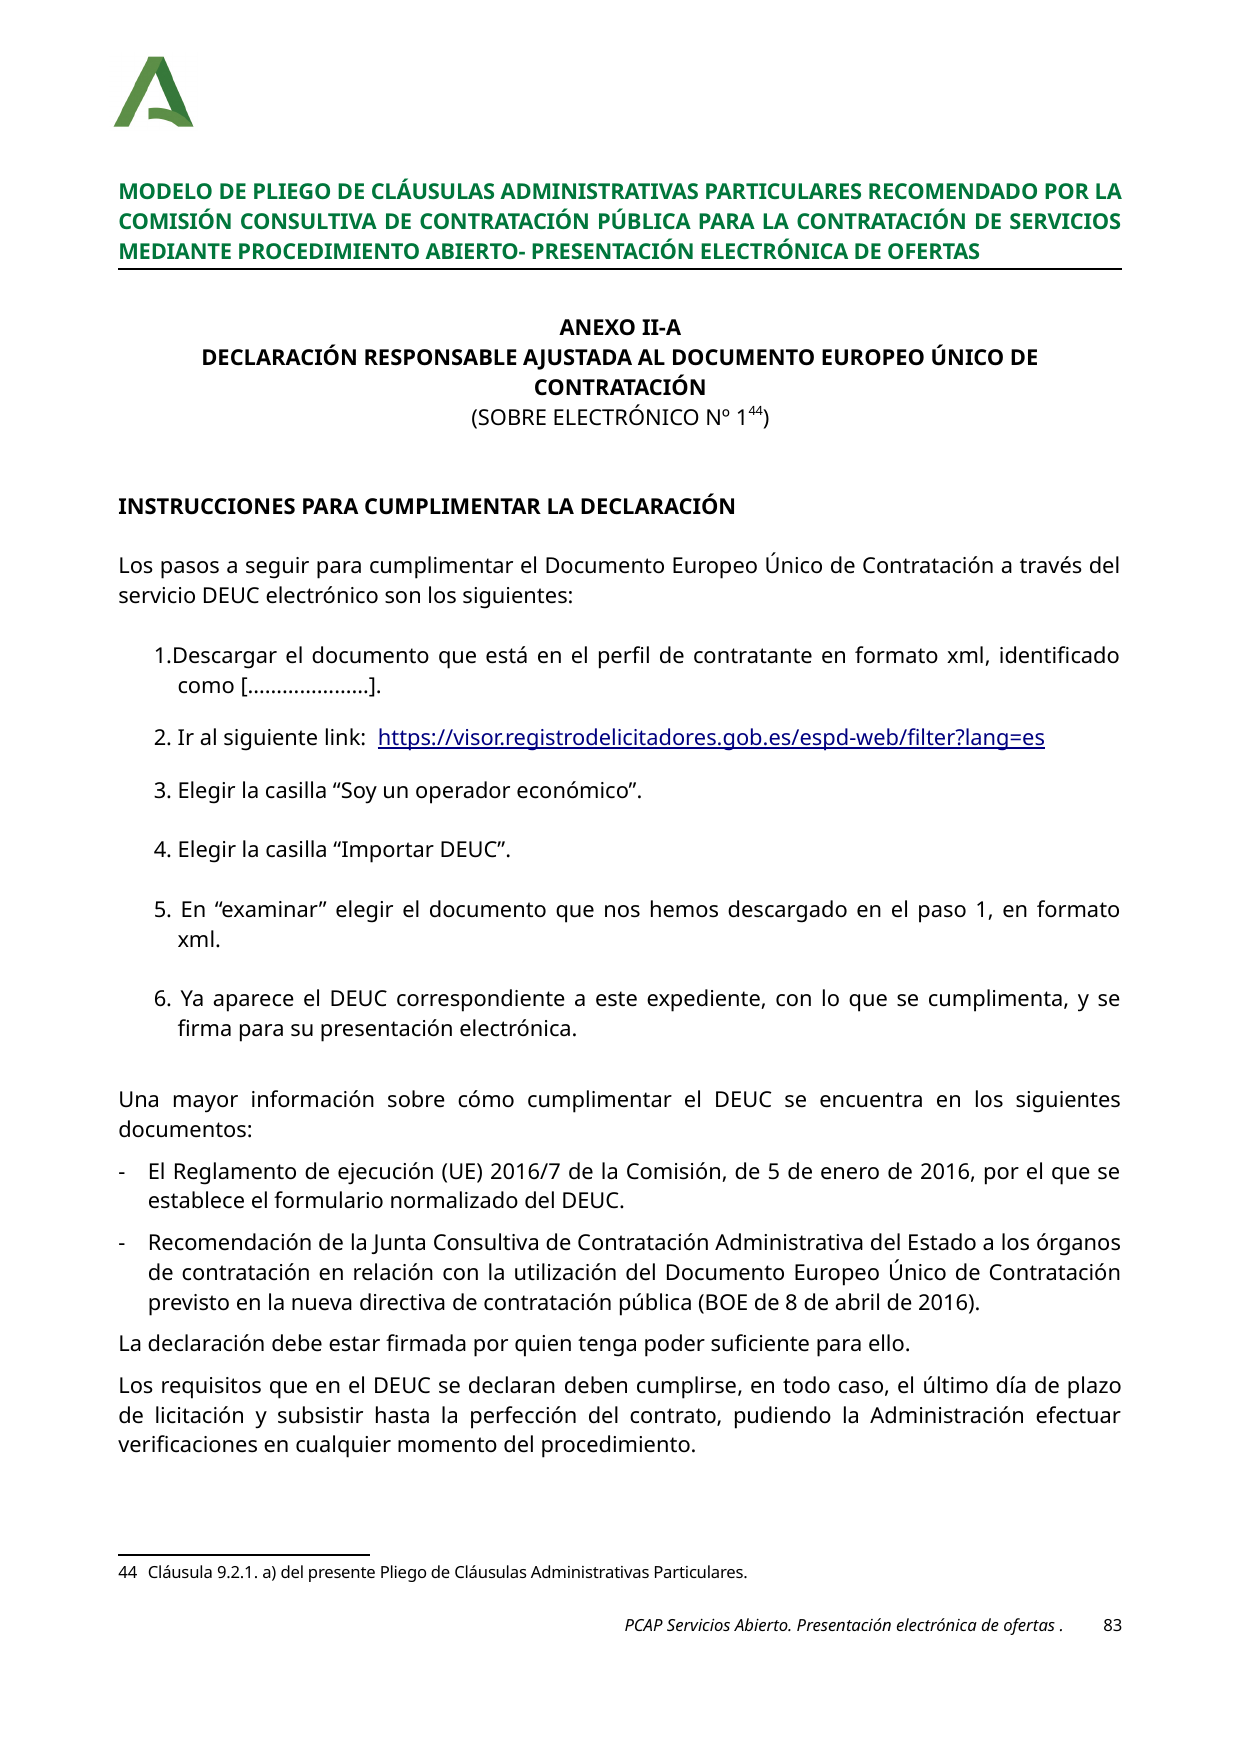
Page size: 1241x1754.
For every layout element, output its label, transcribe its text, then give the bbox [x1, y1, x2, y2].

picture [109, 52, 198, 131]
text - Recomendación de la Junta Consultiva de Contratación Administrativa del Estado a los órganos de contratación en relación con la utilización del Documento Europeo Único de Contratación previsto en la nueva directiva de contratación pública (BOE de 8 de abril de 2016). [118, 1227, 1122, 1316]
text (SOBRE ELECTRÓNICO Nº 1) [118, 402, 1122, 431]
text 2. Ir al siguiente link: https://visor.registrodelicitadores.gob.es/espd-web/filter?lang=es [153, 722, 1122, 752]
text - El Reglamento de ejecución (UE) 2016/7 de la Comisión, de 5 de enero de 2016, por el que se establece el formulario normalizado del DEUC. [118, 1156, 1122, 1215]
text Una mayor información sobre cómo cumplimentar el DEUC se encuentra en los siguientes documentos: [118, 1084, 1122, 1144]
text MODELO DE PLIEGO DE CLÁUSULAS ADMINISTRATIVAS PARTICULARES RECOMENDADO POR LA COMISIÓN CONSULTIVA DE CONTRATACIÓN PÚBLICA PARA LA CONTRATACIÓN DE SERVICIOS MEDIANTE PROCEDIMIENTO ABIERTO- PRESENTACIÓN ELECTRÓNICA DE OFERTAS [118, 176, 1122, 268]
text DECLARACIÓN RESPONSABLE AJUSTADA AL DOCUMENTO EUROPEO ÚNICO DE CONTRATACIÓN [118, 342, 1122, 402]
text Los pasos a seguir para cumplimentar el Documento Europeo Único de Contratación a través del servicio DEUC electrónico son los siguientes: [118, 551, 1122, 610]
text ANEXO II-A [118, 312, 1122, 342]
text 5. En “examinar” elegir el documento que nos hemos descargado en el paso 1, en formato xml. [153, 894, 1122, 953]
text 4. Elegir la casilla “Importar DEUC”. [153, 834, 1122, 864]
text INSTRUCCIONES PARA CUMPLIMENTAR LA DECLARACIÓN [118, 491, 1122, 521]
text Cláusula 9.2.1. a) del presente Pliego de Cláusulas Administrativas Particulares. [118, 1561, 1122, 1584]
text 3. Elegir la casilla “Soy un operador económico”. [153, 775, 1122, 804]
text 6. Ya aparece el DEUC correspondiente a este expediente, con lo que se cumplimenta, y se firma para su presentación electrónica. [153, 983, 1122, 1043]
text Los requisitos que en el DEUC se declaran deben cumplirse, en todo caso, el último día de plazo de licitación y subsistir hasta la perfección del contrato, pudiendo la Administración efectuar verificaciones en cualquier momento del procedimiento. [118, 1370, 1122, 1459]
text La declaración debe estar firmada por quien tenga poder suficiente para ello. [118, 1328, 1122, 1358]
text 1.Descargar el documento que está en el perfil de contratante en formato xml, identificado como […………………]. [153, 640, 1122, 699]
